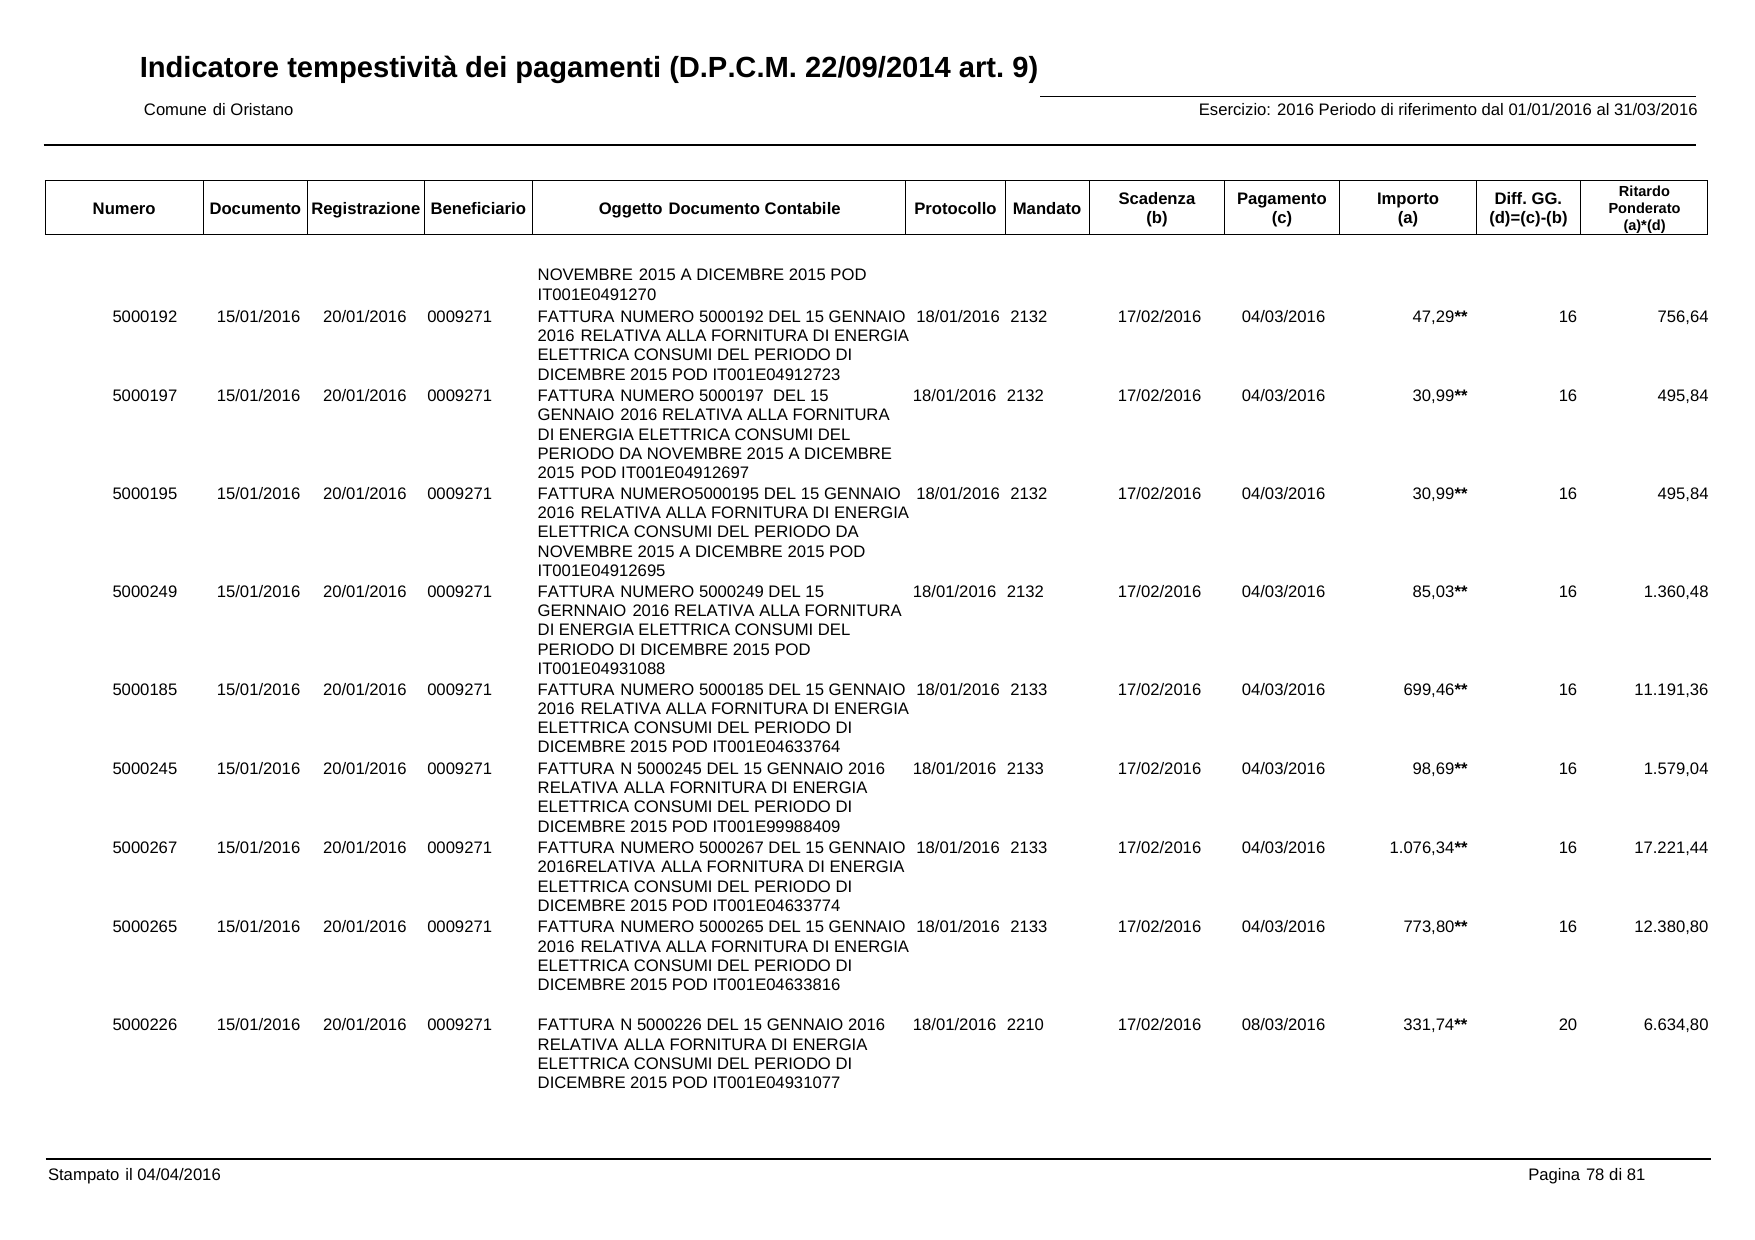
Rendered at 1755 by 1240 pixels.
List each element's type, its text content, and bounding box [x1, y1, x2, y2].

table_cell 20/01/2016 [311, 484, 417, 582]
table_cell 773,80** [1357, 917, 1513, 1004]
table_cell 0009271 [417, 759, 515, 838]
table_cell 15/01/2016 [197, 582, 311, 679]
table_header 15/01/2016 [197, 1007, 311, 1094]
table_cell 04/03/2016 [1221, 484, 1357, 582]
table_header Registrazione [308, 181, 424, 234]
table_header Beneficiario [425, 181, 532, 234]
table_cell 16 [1513, 484, 1606, 582]
table_cell 04/03/2016 [1221, 838, 1357, 917]
table_cell 495,84 [1606, 484, 1712, 582]
table_cell 5000265 [44, 917, 197, 1004]
table_cell 15/01/2016 [197, 680, 311, 758]
table_cell 30,99** [1357, 386, 1513, 484]
table_cell 0009271 [417, 484, 515, 582]
table_cell 15/01/2016 [197, 386, 311, 484]
table_cell FATTURA NUMERO 5000249 DEL 15 18/01/2016 2132 GERNNAIO 2016 RELATIVA ALLA FORNITURA DI ENERGIA ELETTRICA CONSUMI DEL PERIODO DI DICEMBRE 2015 POD IT001E04931088 [515, 582, 1082, 679]
table_cell 12.380,80 [1606, 917, 1712, 1004]
table_cell 16 [1513, 582, 1606, 679]
table_header Importo (a) [1340, 181, 1476, 234]
table_cell 17/02/2016 [1082, 917, 1221, 1004]
table_cell 0009271 [417, 306, 515, 386]
table_cell 85,03** [1357, 582, 1513, 679]
table_cell 04/03/2016 [1221, 306, 1357, 386]
table_cell 20/01/2016 [311, 386, 417, 484]
table_header Documento [204, 181, 307, 234]
table_header 5000226 [108, 1007, 197, 1094]
table_header Pagamento (c) [1225, 181, 1339, 234]
table_cell 04/03/2016 [1221, 680, 1357, 758]
table_cell 47,29** [1357, 306, 1513, 386]
table_cell 1.579,04 [1606, 759, 1712, 838]
table_cell 16 [1513, 306, 1606, 386]
table_header Scadenza (b) [1090, 181, 1224, 234]
table_cell 16 [1513, 917, 1606, 1004]
table_cell FATTURA NUMERO 5000192 DEL 15 GENNAIO 18/01/2016 2132 2016 RELATIVA ALLA FORNITURA DI ENERGIA ELETTRICA CONSUMI DEL PERIODO DI DICEMBRE 2015 POD IT001E04912723 [515, 306, 1082, 386]
table_cell 17.221,44 [1606, 838, 1712, 917]
table_header Protocollo [906, 181, 1005, 234]
table_cell FATTURA NUMERO 5000197 DEL 15 18/01/2016 2132 GENNAIO 2016 RELATIVA ALLA FORNITURA DI ENERGIA ELETTRICA CONSUMI DEL PERIODO DA NOVEMBRE 2015 A DICEMBRE 2015 POD IT001E04912697 [515, 386, 1082, 484]
table_header 6.634,80 [1610, 1007, 1712, 1094]
table_header 0009271 [417, 1007, 515, 1094]
table_cell 98,69** [1357, 759, 1513, 838]
table_header [44, 257, 515, 306]
table_cell FATTURA N 5000245 DEL 15 GENNAIO 2016 18/01/2016 2133 RELATIVA ALLA FORNITURA DI ENERGIA ELETTRICA CONSUMI DEL PERIODO DI DICEMBRE 2015 POD IT001E99988409 [515, 759, 1082, 838]
table_cell 0009271 [417, 838, 515, 917]
table_cell 20/01/2016 [311, 917, 417, 1004]
table_cell 17/02/2016 [1082, 582, 1221, 679]
table_header Diff. GG. (d)=(c)-(b) [1477, 181, 1580, 234]
table_cell 17/02/2016 [1082, 838, 1221, 917]
table_cell 0009271 [417, 917, 515, 1004]
table_cell 04/03/2016 [1221, 386, 1357, 484]
table_header Oggetto Documento Contabile [533, 181, 905, 234]
table_cell FATTURA NUMERO 5000185 DEL 15 GENNAIO 18/01/2016 2133 2016 RELATIVA ALLA FORNITURA DI ENERGIA ELETTRICA CONSUMI DEL PERIODO DI DICEMBRE 2015 POD IT001E04633764 [515, 680, 1082, 758]
table_cell 16 [1513, 680, 1606, 758]
table_cell FATTURA NUMERO 5000265 DEL 15 GENNAIO 18/01/2016 2133 2016 RELATIVA ALLA FORNITURA DI ENERGIA ELETTRICA CONSUMI DEL PERIODO DI DICEMBRE 2015 POD IT001E04633816 [515, 917, 1082, 1004]
table_cell 1.076,34** [1357, 838, 1513, 917]
table_cell 15/01/2016 [197, 759, 311, 838]
table_cell 17/02/2016 [1082, 484, 1221, 582]
table_cell 30,99** [1357, 484, 1513, 582]
table_cell 699,46** [1357, 680, 1513, 758]
table_cell 17/02/2016 [1082, 680, 1221, 758]
table_cell 11.191,36 [1606, 680, 1712, 758]
table_cell 20/01/2016 [311, 838, 417, 917]
table_cell 17/02/2016 [1082, 386, 1221, 484]
table_cell 04/03/2016 [1221, 759, 1357, 838]
table_header NOVEMBRE 2015 A DICEMBRE 2015 POD IT001E0491270 [515, 257, 1082, 306]
table_cell 5000245 [44, 759, 197, 838]
table_cell 1.360,48 [1606, 582, 1712, 679]
table_cell 5000192 [44, 306, 197, 386]
table_cell 15/01/2016 [197, 838, 311, 917]
table_cell 04/03/2016 [1221, 582, 1357, 679]
table_cell 16 [1513, 838, 1606, 917]
table_cell 20/01/2016 [311, 680, 417, 758]
table_header 331,74** [1364, 1007, 1513, 1094]
table_header FATTURA N 5000226 DEL 15 GENNAIO 2016 18/01/2016 2210 RELATIVA ALLA FORNITURA DI ENERGIA ELETTRICA CONSUMI DEL PERIODO DI DICEMBRE 2015 POD IT001E04931077 [515, 1007, 1082, 1094]
table_header 17/02/2016 [1082, 1007, 1221, 1094]
table_cell FATTURA NUMERO 5000267 DEL 15 GENNAIO 18/01/2016 2133 2016RELATIVA ALLA FORNITURA DI ENERGIA ELETTRICA CONSUMI DEL PERIODO DI DICEMBRE 2015 POD IT001E04633774 [515, 838, 1082, 917]
table_cell 5000197 [44, 386, 197, 484]
table_cell FATTURA NUMERO5000195 DEL 15 GENNAIO 18/01/2016 2132 2016 RELATIVA ALLA FORNITURA DI ENERGIA ELETTRICA CONSUMI DEL PERIODO DA NOVEMBRE 2015 A DICEMBRE 2015 POD IT001E04912695 [515, 484, 1082, 582]
table_header Mandato [1006, 181, 1089, 234]
table_cell 04/03/2016 [1221, 917, 1357, 1004]
table_cell 5000267 [44, 838, 197, 917]
table_cell 5000195 [44, 484, 197, 582]
table_cell 15/01/2016 [197, 306, 311, 386]
table_cell 5000249 [44, 582, 197, 679]
table_cell 15/01/2016 [197, 484, 311, 582]
table_header Numero [46, 181, 203, 234]
table_cell 17/02/2016 [1082, 306, 1221, 386]
table_cell 15/01/2016 [197, 917, 311, 1004]
table_cell 17/02/2016 [1082, 759, 1221, 838]
table_header 08/03/2016 [1221, 1007, 1364, 1094]
table_cell 495,84 [1606, 386, 1712, 484]
table_header Ritardo Ponderato (a)*(d) [1581, 181, 1707, 234]
table_header 20/01/2016 [311, 1007, 417, 1094]
table_header [1082, 257, 1712, 306]
table_cell 0009271 [417, 582, 515, 679]
table_cell 756,64 [1606, 306, 1712, 386]
table_cell 16 [1513, 386, 1606, 484]
table_cell 16 [1513, 759, 1606, 838]
table_cell 5000185 [44, 680, 197, 758]
table_header 20 [1513, 1007, 1610, 1094]
table_cell 0009271 [417, 386, 515, 484]
table_cell 20/01/2016 [311, 306, 417, 386]
table_cell 20/01/2016 [311, 759, 417, 838]
table_cell 0009271 [417, 680, 515, 758]
table_cell 20/01/2016 [311, 582, 417, 679]
